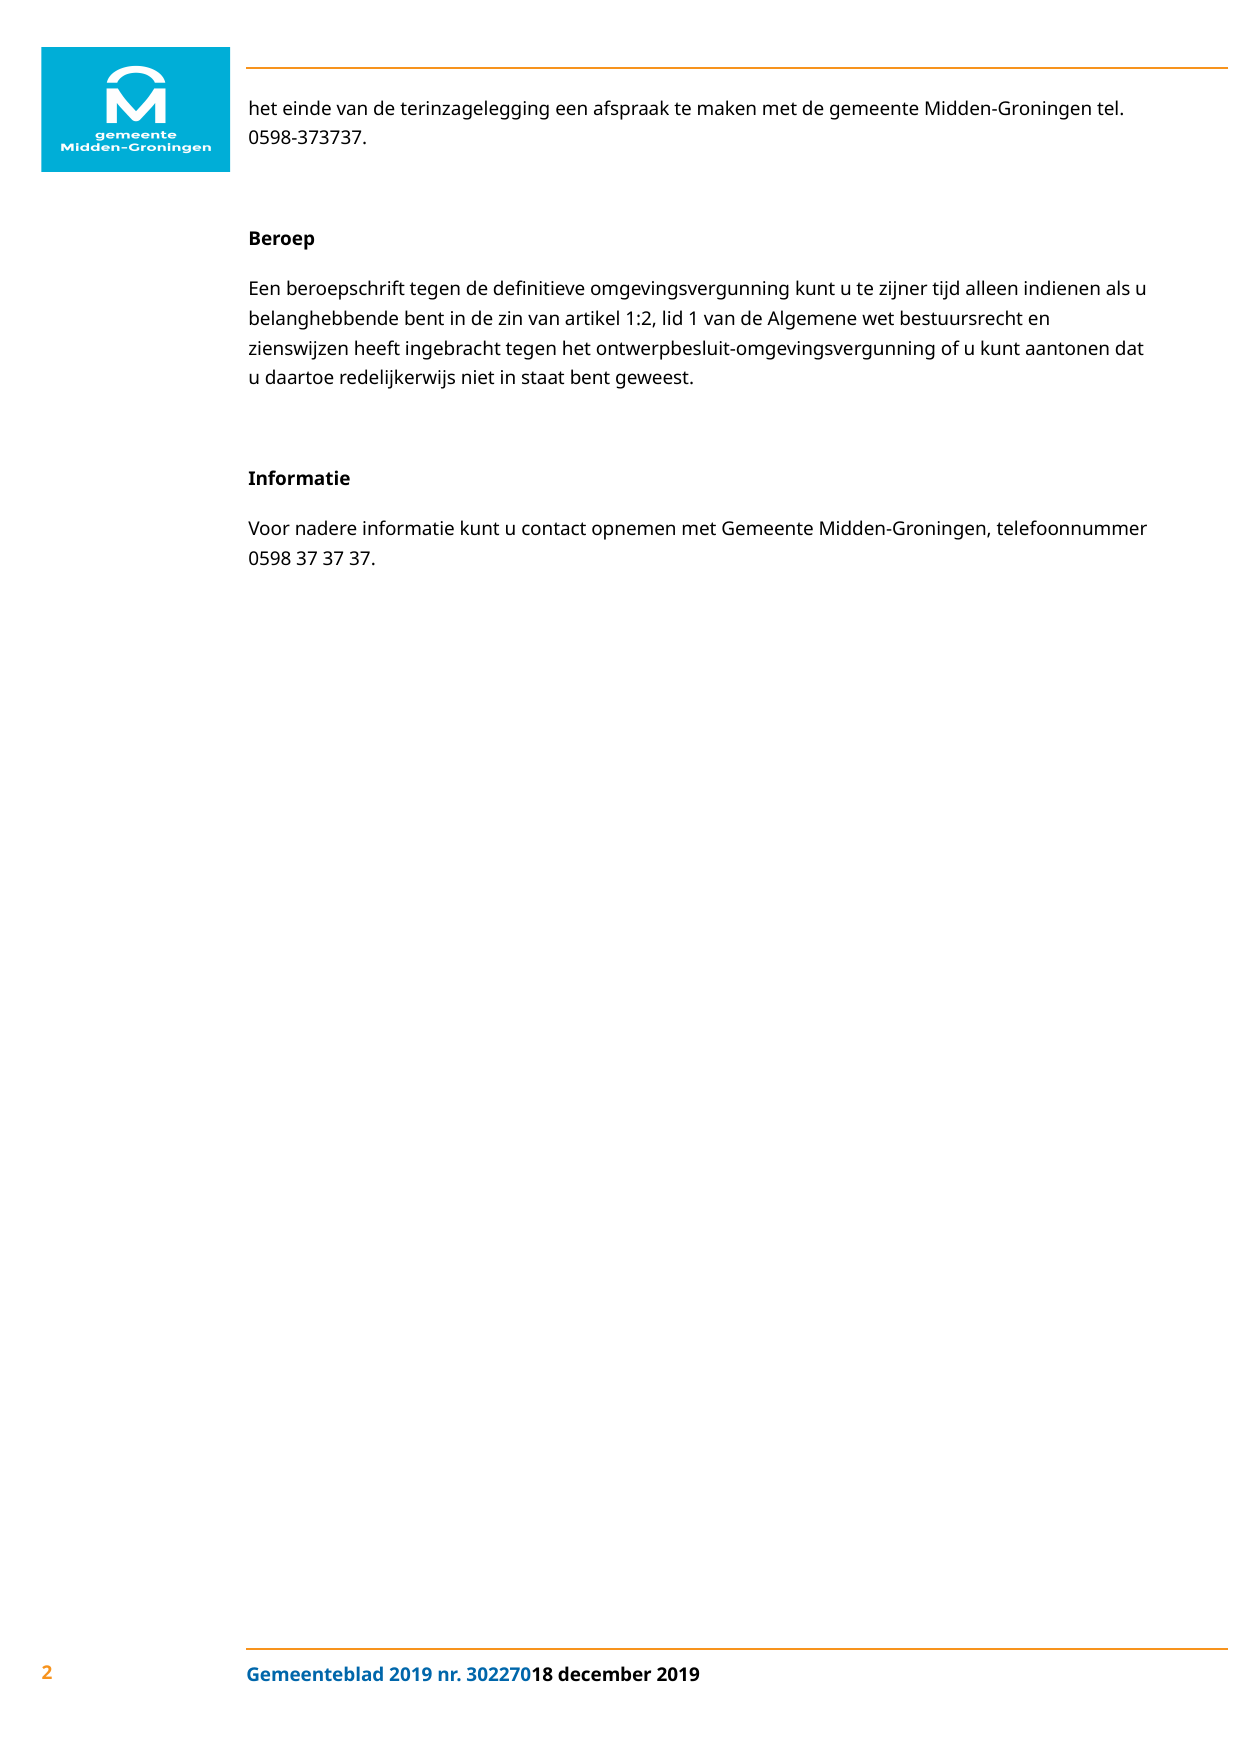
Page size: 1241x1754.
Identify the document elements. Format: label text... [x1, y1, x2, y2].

text Beroep [248, 225, 1152, 251]
text Een beroepschrift tegen de definitieve omgevingsvergunning kunt u te zijner tijd alleen indienen als u belanghebbende bent in de zin van artikel 1:2, lid 1 van de Algemene wet bestuursrecht en zienswijzen heeft ingebracht tegen het ontwerpbesluit-omgevingsvergunning of u kunt aantonen dat u daartoe redelijkerwijs niet in staat bent geweest. [248, 276, 1152, 390]
text het einde van de terinzagelegging een afspraak te maken met de gemeente Midden-Groningen tel. 0598-373737. [248, 95, 1152, 150]
text Voor nadere informatie kunt u contact opnemen met Gemeente Midden-Groningen, telefoonnummer 0598 37 37 37. [248, 516, 1152, 571]
picture [184, 146, 190, 153]
text Informatie [248, 465, 1152, 491]
picture [108, 66, 164, 82]
picture [107, 89, 165, 122]
